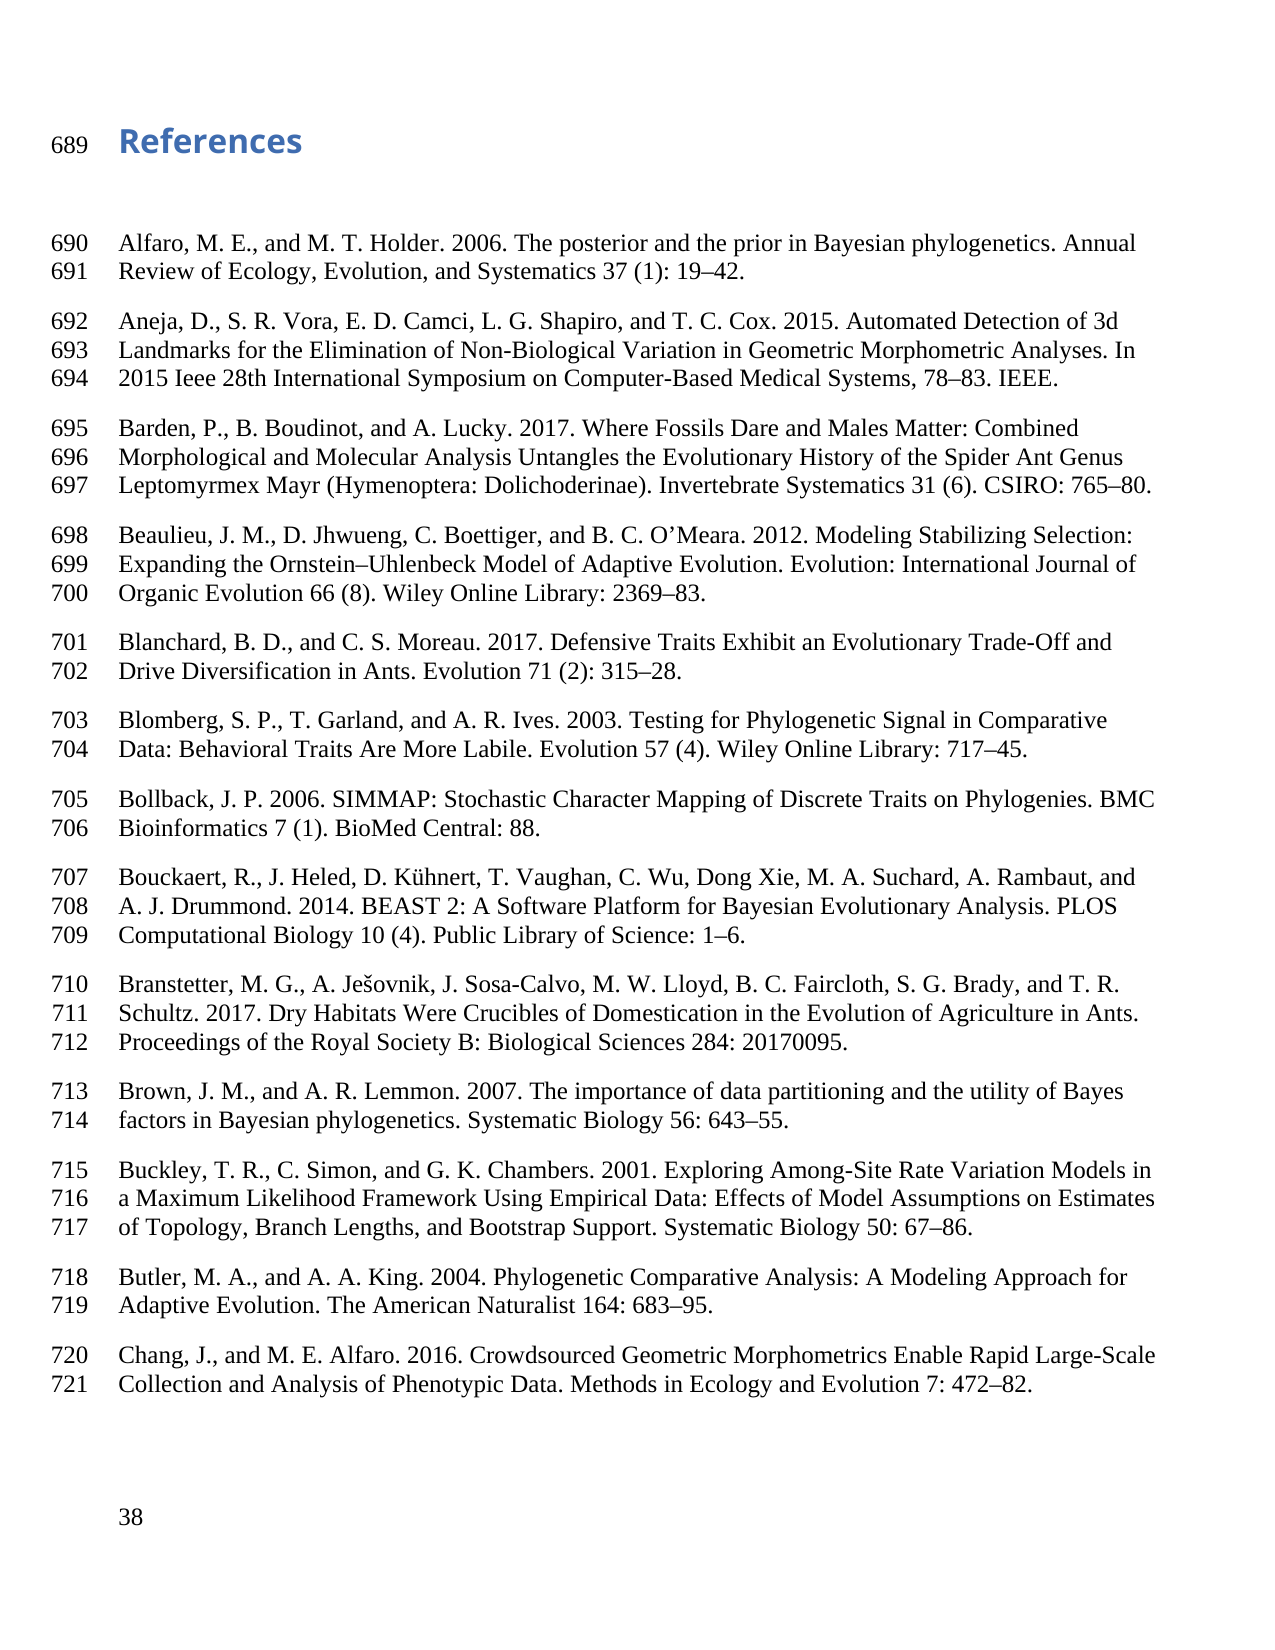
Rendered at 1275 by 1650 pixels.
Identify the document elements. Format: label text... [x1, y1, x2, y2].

text Buckley, T. R., C. Simon, and G. K. Chambers. 2001. Exploring Among-Site Rate Variation Models in a Maximum Likelihood Framework Using Empirical Data: Effects of Model Assumptions on Estimates of Topology, Branch Lengths, and Bootstrap Support. Systematic Biology 50: 67–86. [118, 1155, 1157, 1241]
text Aneja, D., S. R. Vora, E. D. Camci, L. G. Shapiro, and T. C. Cox. 2015. Automated Detection of 3d Landmarks for the Elimination of Non-Biological Variation in Geometric Morphometric Analyses. In 2015 Ieee 28th International Symposium on Computer-Based Medical Systems, 78–83. IEEE. [118, 306, 1157, 392]
text Bouckaert, R., J. Heled, D. Kühnert, T. Vaughan, C. Wu, Dong Xie, M. A. Suchard, A. Rambaut, and A. J. Drummond. 2014. BEAST 2: A Software Platform for Bayesian Evolutionary Analysis. PLOS Computational Biology 10 (4). Public Library of Science: 1–6. [118, 862, 1157, 948]
text Branstetter, M. G., A. Ješovnik, J. Sosa-Calvo, M. W. Lloyd, B. C. Faircloth, S. G. Brady, and T. R. Schultz. 2017. Dry Habitats Were Crucibles of Domestication in the Evolution of Agriculture in Ants. Proceedings of the Royal Society B: Biological Sciences 284: 20170095. [118, 969, 1157, 1056]
text Brown, J. M., and A. R. Lemmon. 2007. The importance of data partitioning and the utility of Bayes factors in Bayesian phylogenetics. Systematic Biology 56: 643–55. [118, 1076, 1157, 1134]
text Bollback, J. P. 2006. SIMMAP: Stochastic Character Mapping of Discrete Traits on Phylogenies. BMC Bioinformatics 7 (1). BioMed Central: 88. [118, 784, 1157, 841]
text References [118, 118, 1157, 163]
text Chang, J., and M. E. Alfaro. 2016. Crowdsourced Geometric Morphometrics Enable Rapid Large-Scale Collection and Analysis of Phenotypic Data. Methods in Ecology and Evolution 7: 472–82. [118, 1340, 1157, 1398]
text Butler, M. A., and A. A. King. 2004. Phylogenetic Comparative Analysis: A Modeling Approach for Adaptive Evolution. The American Naturalist 164: 683–95. [118, 1262, 1157, 1319]
text Beaulieu, J. M., D. Jhwueng, C. Boettiger, and B. C. O’Meara. 2012. Modeling Stabilizing Selection: Expanding the Ornstein–Uhlenbeck Model of Adaptive Evolution. Evolution: International Journal of Organic Evolution 66 (8). Wiley Online Library: 2369–83. [118, 520, 1157, 606]
text Blomberg, S. P., T. Garland, and A. R. Ives. 2003. Testing for Phylogenetic Signal in Comparative Data: Behavioral Traits Are More Labile. Evolution 57 (4). Wiley Online Library: 717–45. [118, 706, 1157, 763]
text Blanchard, B. D., and C. S. Moreau. 2017. Defensive Traits Exhibit an Evolutionary Trade-Off and Drive Diversification in Ants. Evolution 71 (2): 315–28. [118, 627, 1157, 685]
text Alfaro, M. E., and M. T. Holder. 2006. The posterior and the prior in Bayesian phylogenetics. Annual Review of Ecology, Evolution, and Systematics 37 (1): 19–42. [118, 228, 1157, 285]
text Barden, P., B. Boudinot, and A. Lucky. 2017. Where Fossils Dare and Males Matter: Combined Morphological and Molecular Analysis Untangles the Evolutionary History of the Spider Ant Genus Leptomyrmex Mayr (Hymenoptera: Dolichoderinae). Invertebrate Systematics 31 (6). CSIRO: 765–80. [118, 413, 1157, 499]
